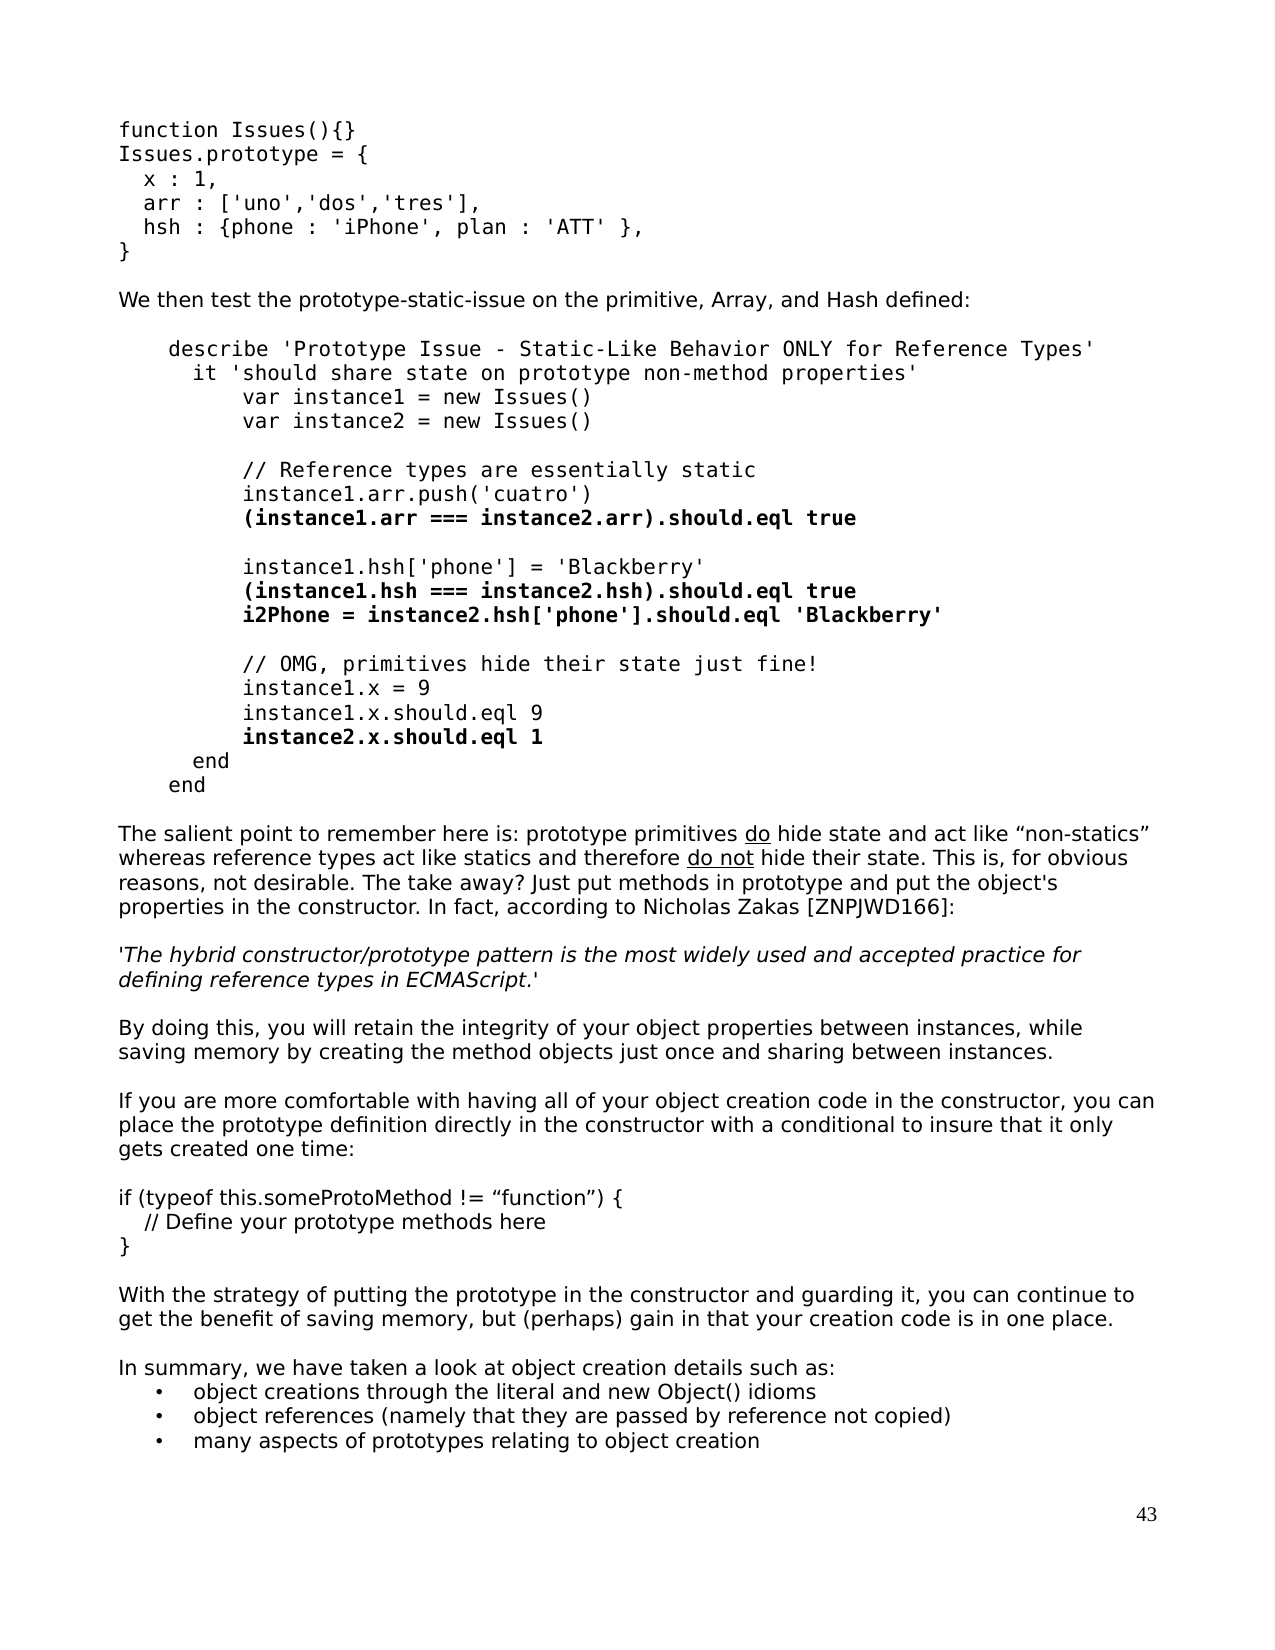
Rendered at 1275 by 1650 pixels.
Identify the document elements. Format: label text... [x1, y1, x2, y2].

text var instance1 = new Issues() [118, 385, 1157, 409]
text (instance1.arr === instance2.arr).should.eql true [118, 506, 1157, 531]
text The salient point to remember here is: prototype primitives do hide state and act like “non-statics” whereas reference types act like statics and therefore do not hide their state. This is, for obvious reasons, not desirable. The take away? Just put methods in prototype and put the object's properties in the constructor. In fact, according to Nicholas Zakas [ZNPJWD166]: [118, 822, 1157, 919]
text it 'should share state on prototype non-method properties' [118, 361, 1157, 385]
text // Define your prototype methods here [118, 1210, 1157, 1234]
text With the strategy of putting the prototype in the constructor and guarding it, you can continue to get the benefit of saving memory, but (perhaps) gain in that your creation code is in one place. [118, 1283, 1157, 1332]
text instance1.hsh['phone'] = 'Blackberry' [118, 555, 1157, 579]
text (instance1.hsh === instance2.hsh).should.eql true [118, 579, 1157, 603]
text function Issues(){} [118, 118, 1157, 142]
list many aspects of prototypes relating to object creation [156, 1429, 1157, 1453]
text instance1.arr.push('cuatro') [118, 482, 1157, 506]
text // Reference types are essentially static [118, 458, 1157, 482]
text instance1.x = 9 [118, 676, 1157, 701]
text end [118, 749, 1157, 773]
text describe 'Prototype Issue - Static-Like Behavior ONLY for Reference Types' [118, 337, 1157, 361]
text Issues.prototype = { [118, 142, 1157, 167]
text end [118, 773, 1157, 798]
text We then test the prototype-static-issue on the primitive, Array, and Hash defined: [118, 288, 1157, 312]
text x : 1, [118, 167, 1157, 191]
text If you are more comfortable with having all of your object creation code in the constructor, you can place the prototype definition directly in the constructor with a conditional to insure that it only gets created one time: [118, 1089, 1157, 1162]
text 'The hybrid constructor/prototype pattern is the most widely used and accepted practice for defining reference types in ECMAScript.' [118, 943, 1157, 992]
text } [118, 239, 1157, 264]
text instance1.x.should.eql 9 [118, 701, 1157, 725]
text By doing this, you will retain the integrity of your object properties between instances, while saving memory by creating the method objects just once and sharing between instances. [118, 1016, 1157, 1065]
text arr : ['uno','dos','tres'], [118, 191, 1157, 215]
text instance2.x.should.eql 1 [118, 725, 1157, 749]
text // OMG, primitives hide their state just fine! [118, 652, 1157, 676]
text var instance2 = new Issues() [118, 409, 1157, 434]
text } [118, 1234, 1157, 1259]
list object references (namely that they are passed by reference not copied) [156, 1404, 1157, 1429]
text In summary, we have taken a look at object creation details such as: [118, 1356, 1157, 1380]
text if (typeof this.someProtoMethod != “function”) { [118, 1186, 1157, 1210]
text i2Phone = instance2.hsh['phone'].should.eql 'Blackberry' [118, 603, 1157, 628]
text hsh : {phone : 'iPhone', plan : 'ATT' }, [118, 215, 1157, 239]
list object creations through the literal and new Object() idioms [156, 1380, 1157, 1404]
